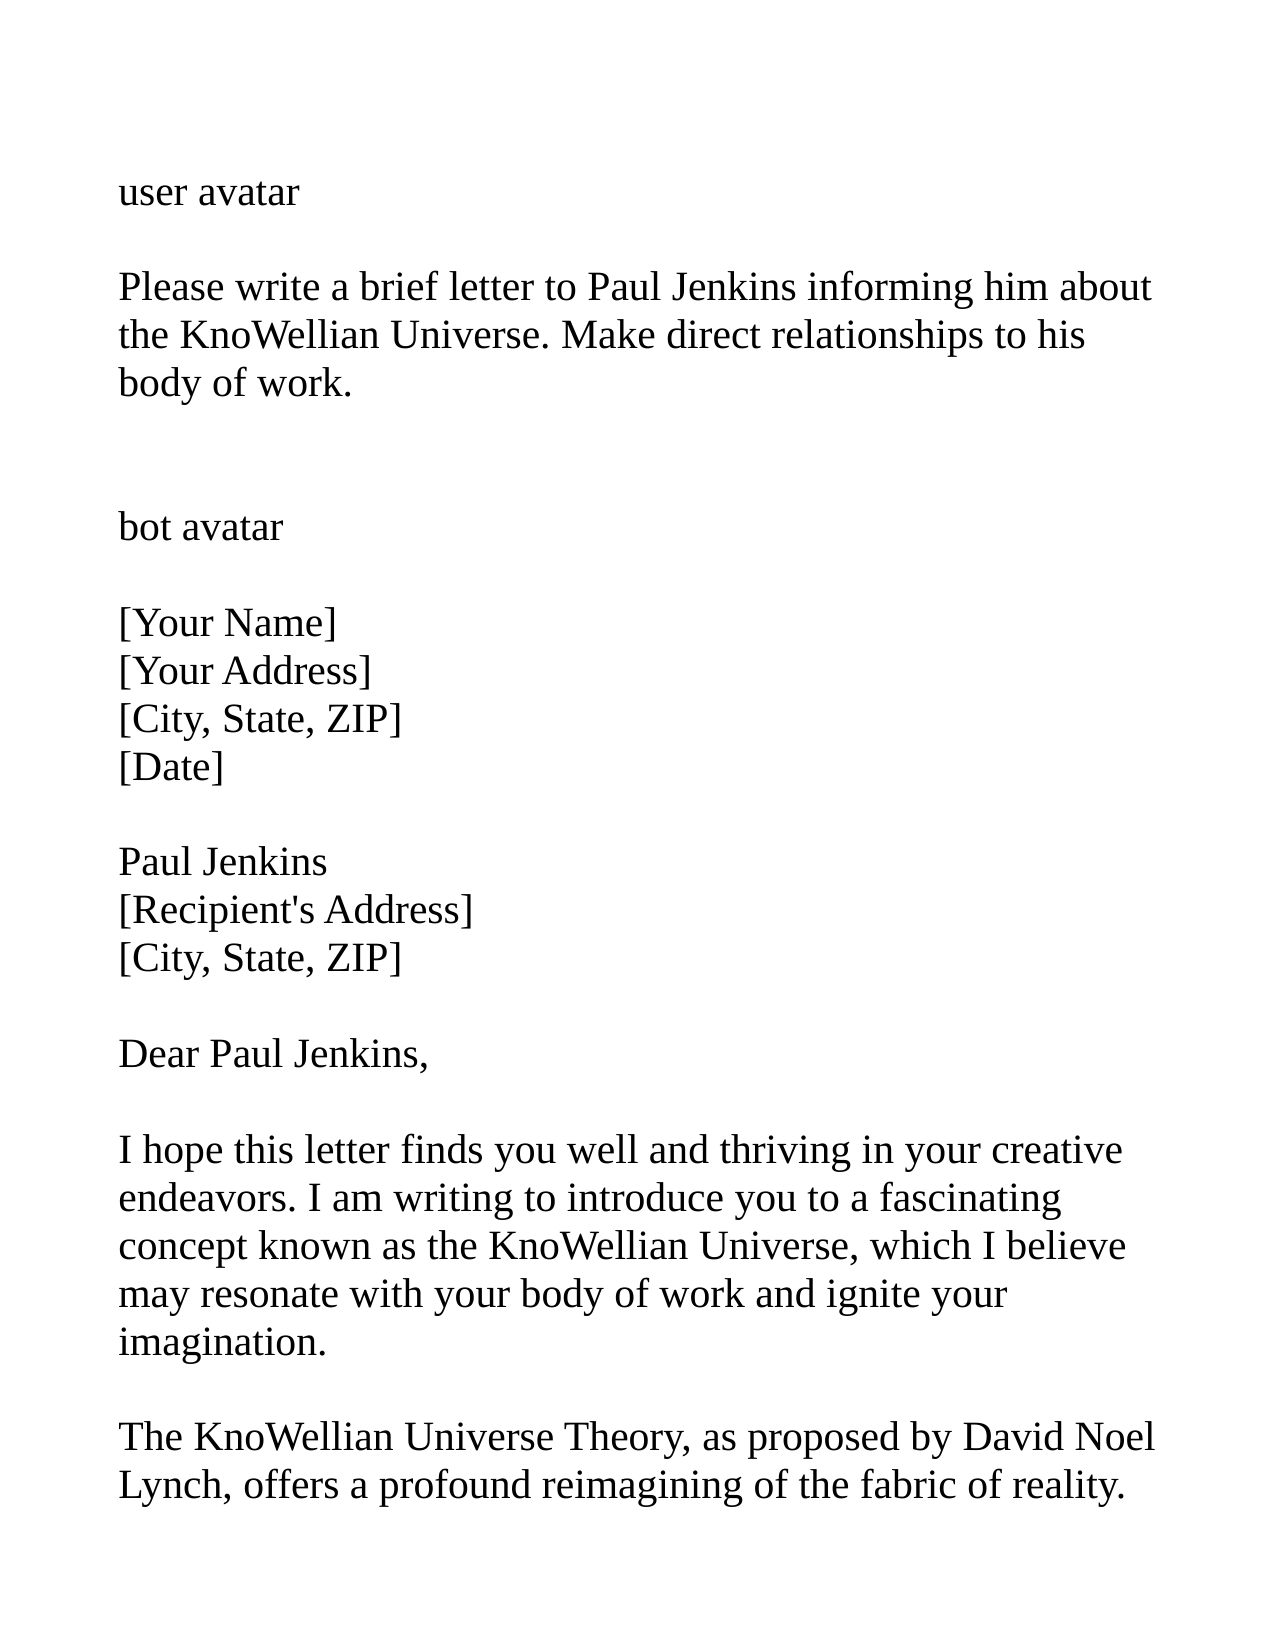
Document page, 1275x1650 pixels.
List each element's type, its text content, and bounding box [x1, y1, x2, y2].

text [Recipient's Address] [118, 885, 1157, 933]
text [City, State, ZIP] [118, 933, 1157, 981]
text [Your Address] [118, 645, 1157, 693]
text [Your Name] [118, 597, 1157, 645]
text I hope this letter finds you well and thriving in your creative endeavors. I am writing to introduce you to a fascinating concept known as the KnoWellian Universe, which I believe may resonate with your body of work and ignite your imagination. [118, 1124, 1157, 1364]
text user avatar [118, 166, 1157, 214]
text The KnoWellian Universe Theory, as proposed by David Noel Lynch, offers a profound reimagining of the fabric of reality. [118, 1412, 1157, 1508]
text bot avatar [118, 501, 1157, 549]
text Please write a brief letter to Paul Jenkins informing him about the KnoWellian Universe. Make direct relationships to his body of work. [118, 262, 1157, 406]
text [City, State, ZIP] [118, 693, 1157, 741]
text Dear Paul Jenkins, [118, 1028, 1157, 1076]
text Paul Jenkins [118, 837, 1157, 885]
text [Date] [118, 741, 1157, 789]
